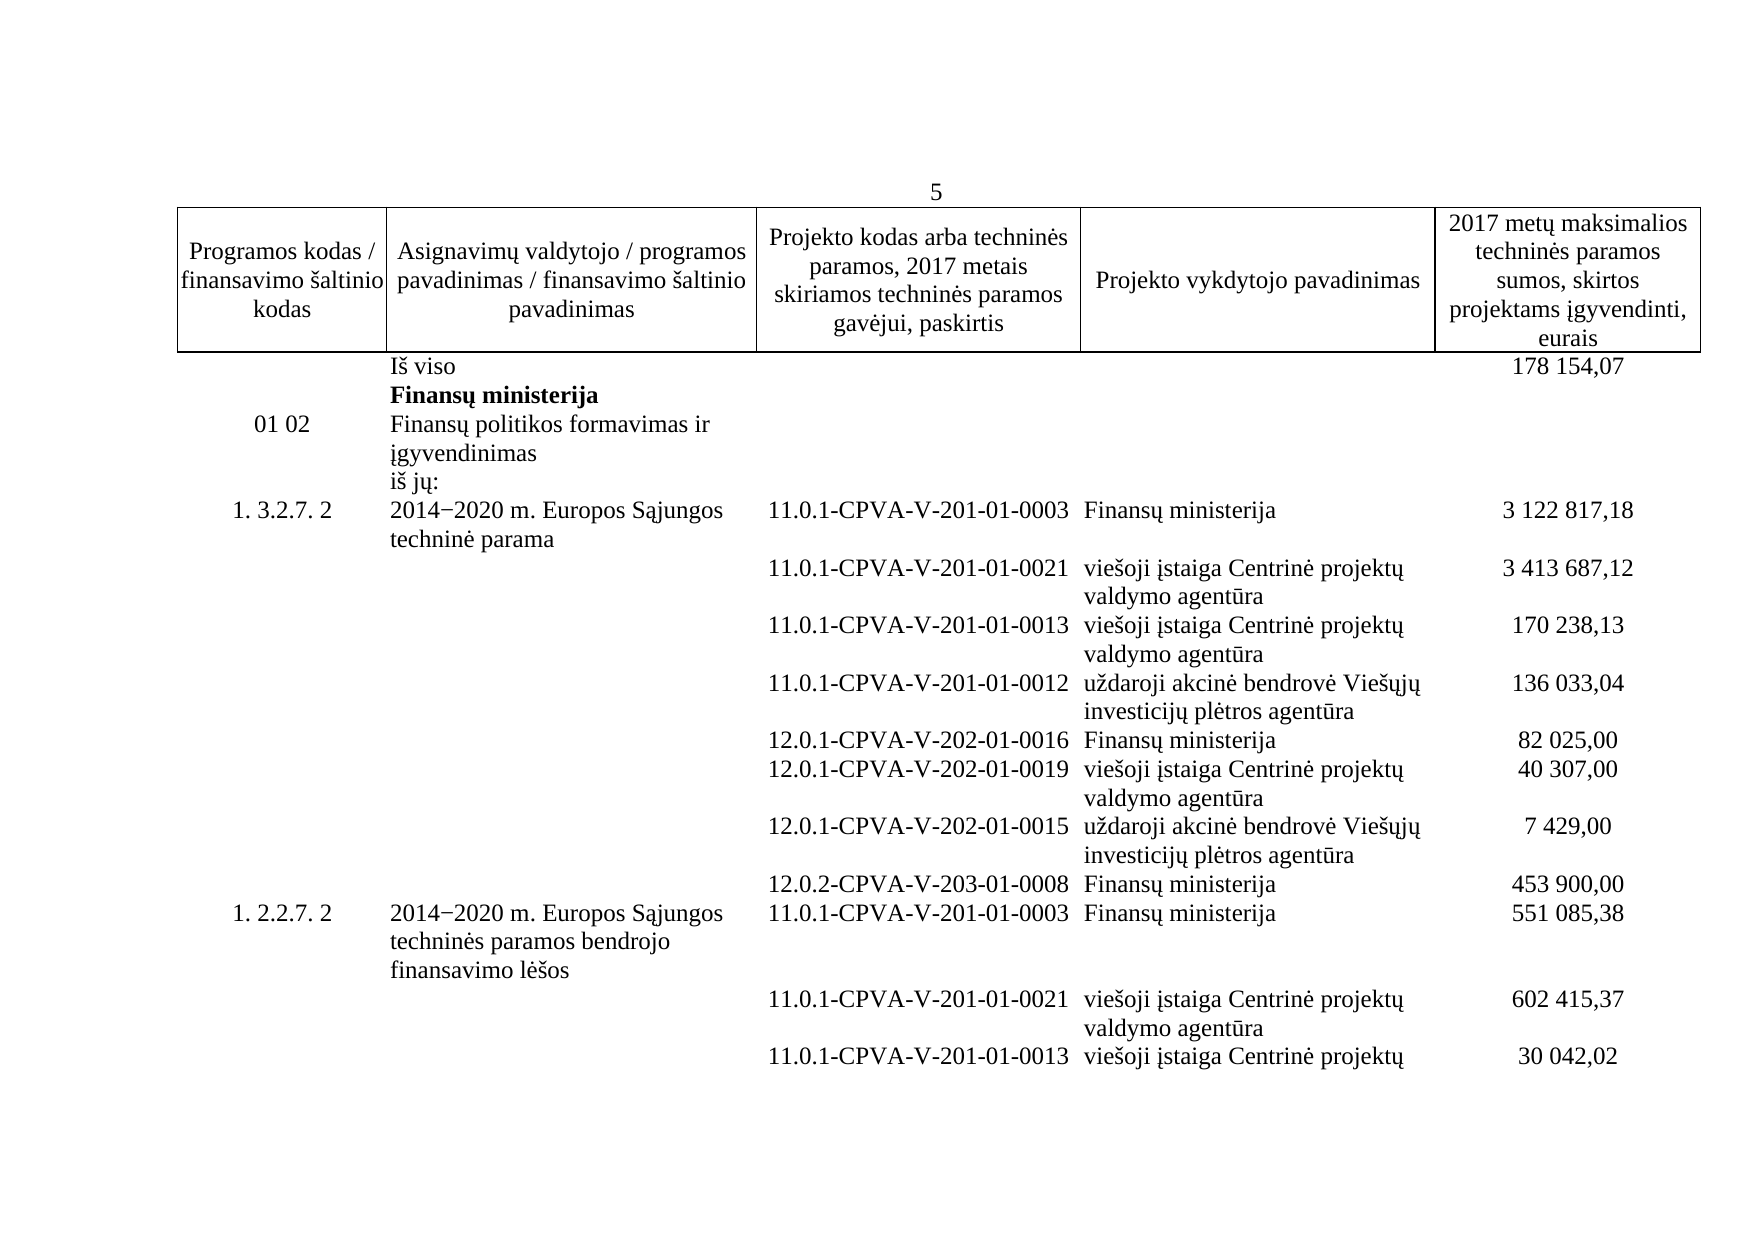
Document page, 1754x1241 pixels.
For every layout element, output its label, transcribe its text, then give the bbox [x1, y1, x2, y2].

table_cell [177, 869, 387, 898]
table_cell 11.0.1-CPVA-V-201-01-0013 [756, 1041, 1081, 1070]
table_cell [387, 984, 756, 1041]
table_cell [1435, 409, 1701, 466]
table_cell [387, 668, 756, 725]
table_cell [387, 610, 756, 668]
table_cell [387, 754, 756, 811]
table_cell [177, 668, 387, 725]
table_cell Finansų ministerija [1081, 898, 1435, 984]
table_cell 11.0.1-CPVA-V-201-01-0003 [756, 898, 1081, 984]
table_cell [1081, 380, 1435, 409]
table_cell 1. 2.2.7. 2 [177, 898, 387, 984]
table_cell 30 042,02 [1435, 1041, 1701, 1070]
table_cell 2014−2020 m. Europos Sąjungos techninė parama [387, 495, 756, 553]
table_cell [387, 869, 756, 898]
table_cell viešoji įstaiga Centrinė projektų valdymo agentūra [1081, 553, 1435, 610]
table_cell iš jų: [387, 466, 756, 495]
table_cell Iš viso [387, 353, 756, 380]
table_cell 11.0.1-CPVA-V-201-01-0013 [756, 610, 1081, 668]
table_cell Finansų ministerija [1081, 869, 1435, 898]
table_header Programos kodas / finansavimo šaltinio kodas [178, 208, 386, 351]
table_cell viešoji įstaiga Centrinė projektų [1081, 1041, 1435, 1070]
table_cell [387, 553, 756, 610]
table_cell 11.0.1-CPVA-V-201-01-0003 [756, 495, 1081, 553]
table_header 2017 metų maksimalios techninės paramos sumos, skirtos projektams įgyvendinti, eurais [1436, 208, 1700, 351]
table_cell [177, 984, 387, 1041]
table_cell 2014−2020 m. Europos Sąjungos techninės paramos bendrojo finansavimo lėšos [387, 898, 756, 984]
table_cell [177, 725, 387, 754]
table_cell [387, 1041, 756, 1070]
table_cell [177, 811, 387, 869]
table_cell Finansų ministerija [1081, 725, 1435, 754]
table_cell [756, 466, 1081, 495]
table_cell Finansų ministerija [1081, 495, 1435, 553]
table_cell [756, 380, 1081, 409]
table_cell [177, 380, 387, 409]
table_header Asignavimų valdytojo / programos pavadinimas / finansavimo šaltinio pavadinimas [387, 208, 756, 351]
table_cell 11.0.1-CPVA-V-201-01-0021 [756, 553, 1081, 610]
table_cell 11.0.1-CPVA-V-201-01-0021 [756, 984, 1081, 1041]
table_cell viešoji įstaiga Centrinė projektų valdymo agentūra [1081, 754, 1435, 811]
table_cell Finansų politikos formavimas ir įgyvendinimas [387, 409, 756, 466]
table_cell 178 154,07 [1435, 353, 1701, 380]
table_cell [1081, 466, 1435, 495]
table_cell [756, 409, 1081, 466]
table_cell 01 02 [177, 409, 387, 466]
table_cell viešoji įstaiga Centrinė projektų valdymo agentūra [1081, 984, 1435, 1041]
table_cell 40 307,00 [1435, 754, 1701, 811]
table_cell Finansų ministerija [387, 380, 756, 409]
table_cell 551 085,38 [1435, 898, 1701, 984]
table_cell [177, 466, 387, 495]
table_cell 12.0.2-CPVA-V-203-01-0008 [756, 869, 1081, 898]
table_cell [177, 754, 387, 811]
table_cell 602 415,37 [1435, 984, 1701, 1041]
table_cell 7 429,00 [1435, 811, 1701, 869]
table_cell 3 413 687,12 [1435, 553, 1701, 610]
table_cell 170 238,13 [1435, 610, 1701, 668]
table_cell 82 025,00 [1435, 725, 1701, 754]
table_cell [177, 553, 387, 610]
table_cell [1081, 353, 1435, 380]
table_cell 12.0.1-CPVA-V-202-01-0016 [756, 725, 1081, 754]
table_cell [1435, 380, 1701, 409]
table_cell uždaroji akcinė bendrovė Viešųjų investicijų plėtros agentūra [1081, 811, 1435, 869]
table_header Projekto kodas arba techninės paramos, 2017 metais skiriamos techninės paramos gavėjui, paskirtis [757, 208, 1080, 351]
table_cell [756, 353, 1081, 380]
table_cell 11.0.1-CPVA-V-201-01-0012 [756, 668, 1081, 725]
table_cell uždaroji akcinė bendrovė Viešųjų investicijų plėtros agentūra [1081, 668, 1435, 725]
table_cell 1. 3.2.7. 2 [177, 495, 387, 553]
table_cell [177, 610, 387, 668]
table_cell [387, 811, 756, 869]
table_cell [1435, 466, 1701, 495]
table_cell 136 033,04 [1435, 668, 1701, 725]
table_cell 12.0.1-CPVA-V-202-01-0015 [756, 811, 1081, 869]
table_cell 453 900,00 [1435, 869, 1701, 898]
table_cell viešoji įstaiga Centrinė projektų valdymo agentūra [1081, 610, 1435, 668]
table_header Projekto vykdytojo pavadinimas [1081, 208, 1434, 351]
table_cell [387, 725, 756, 754]
table_cell [177, 1041, 387, 1070]
table_cell [177, 353, 387, 380]
table_cell 12.0.1-CPVA-V-202-01-0019 [756, 754, 1081, 811]
table_cell 3 122 817,18 [1435, 495, 1701, 553]
table_cell [1081, 409, 1435, 466]
